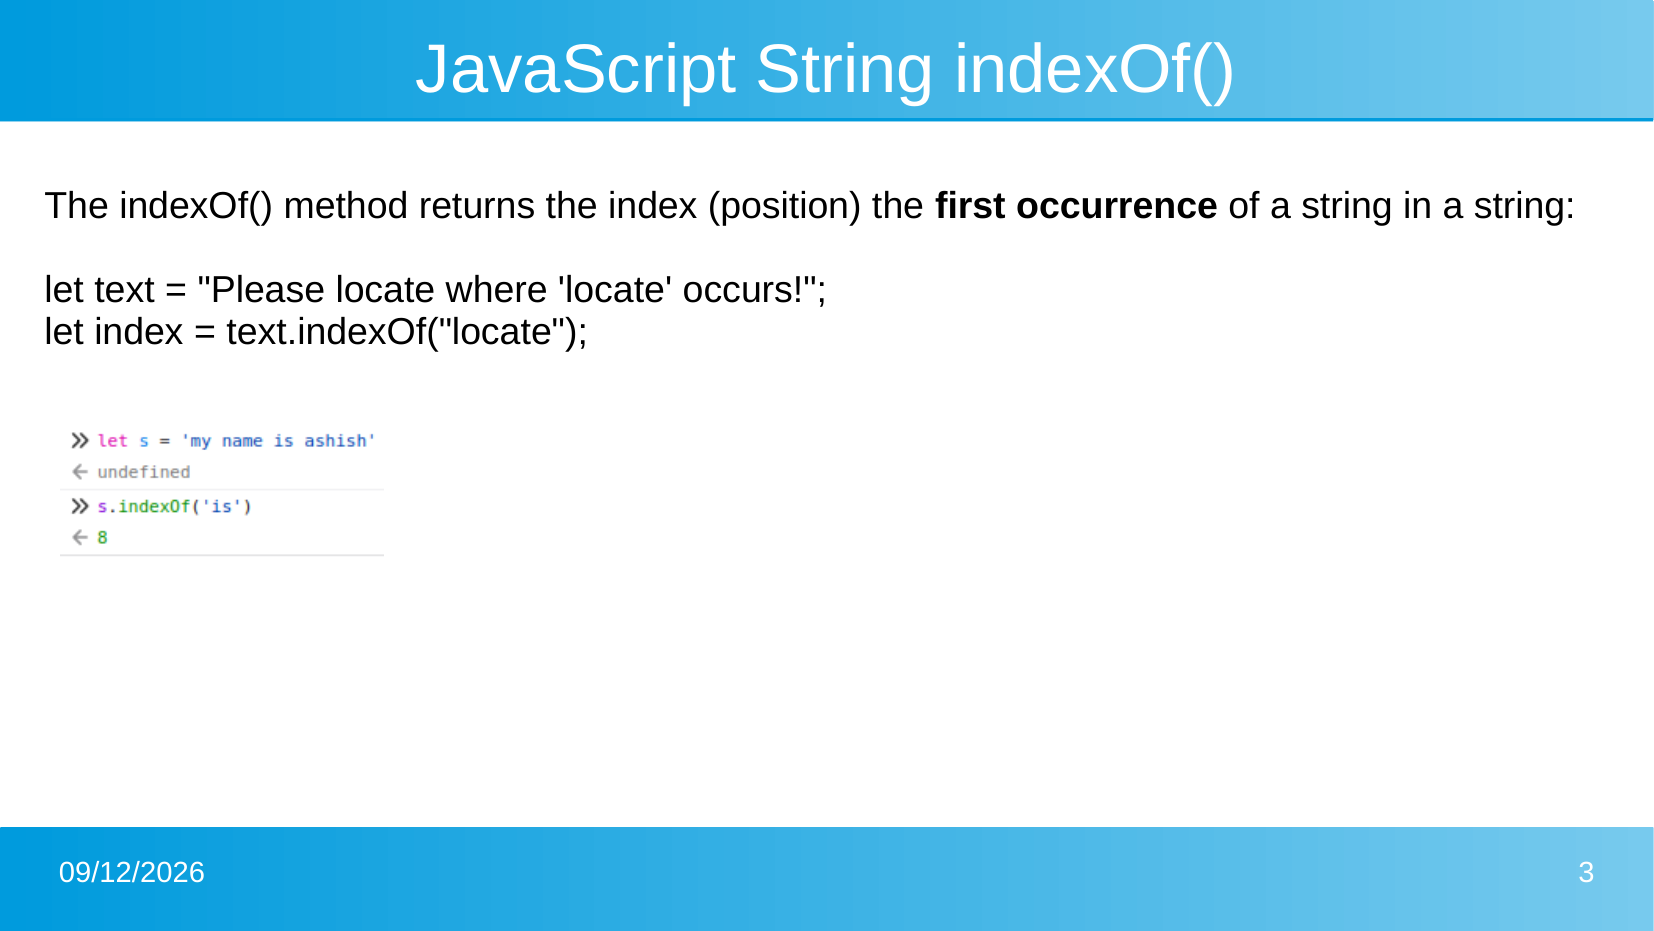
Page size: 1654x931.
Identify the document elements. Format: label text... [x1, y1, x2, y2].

text_box The indexOf() method returns the index (position) the first occurrence of a string in a string: let text = "Please locate where 'locate' occurs!"; let index = text.indexOf("locate"); [29, 177, 1595, 360]
picture [60, 425, 384, 562]
title JavaScript String indexOf() [59, 29, 1595, 108]
